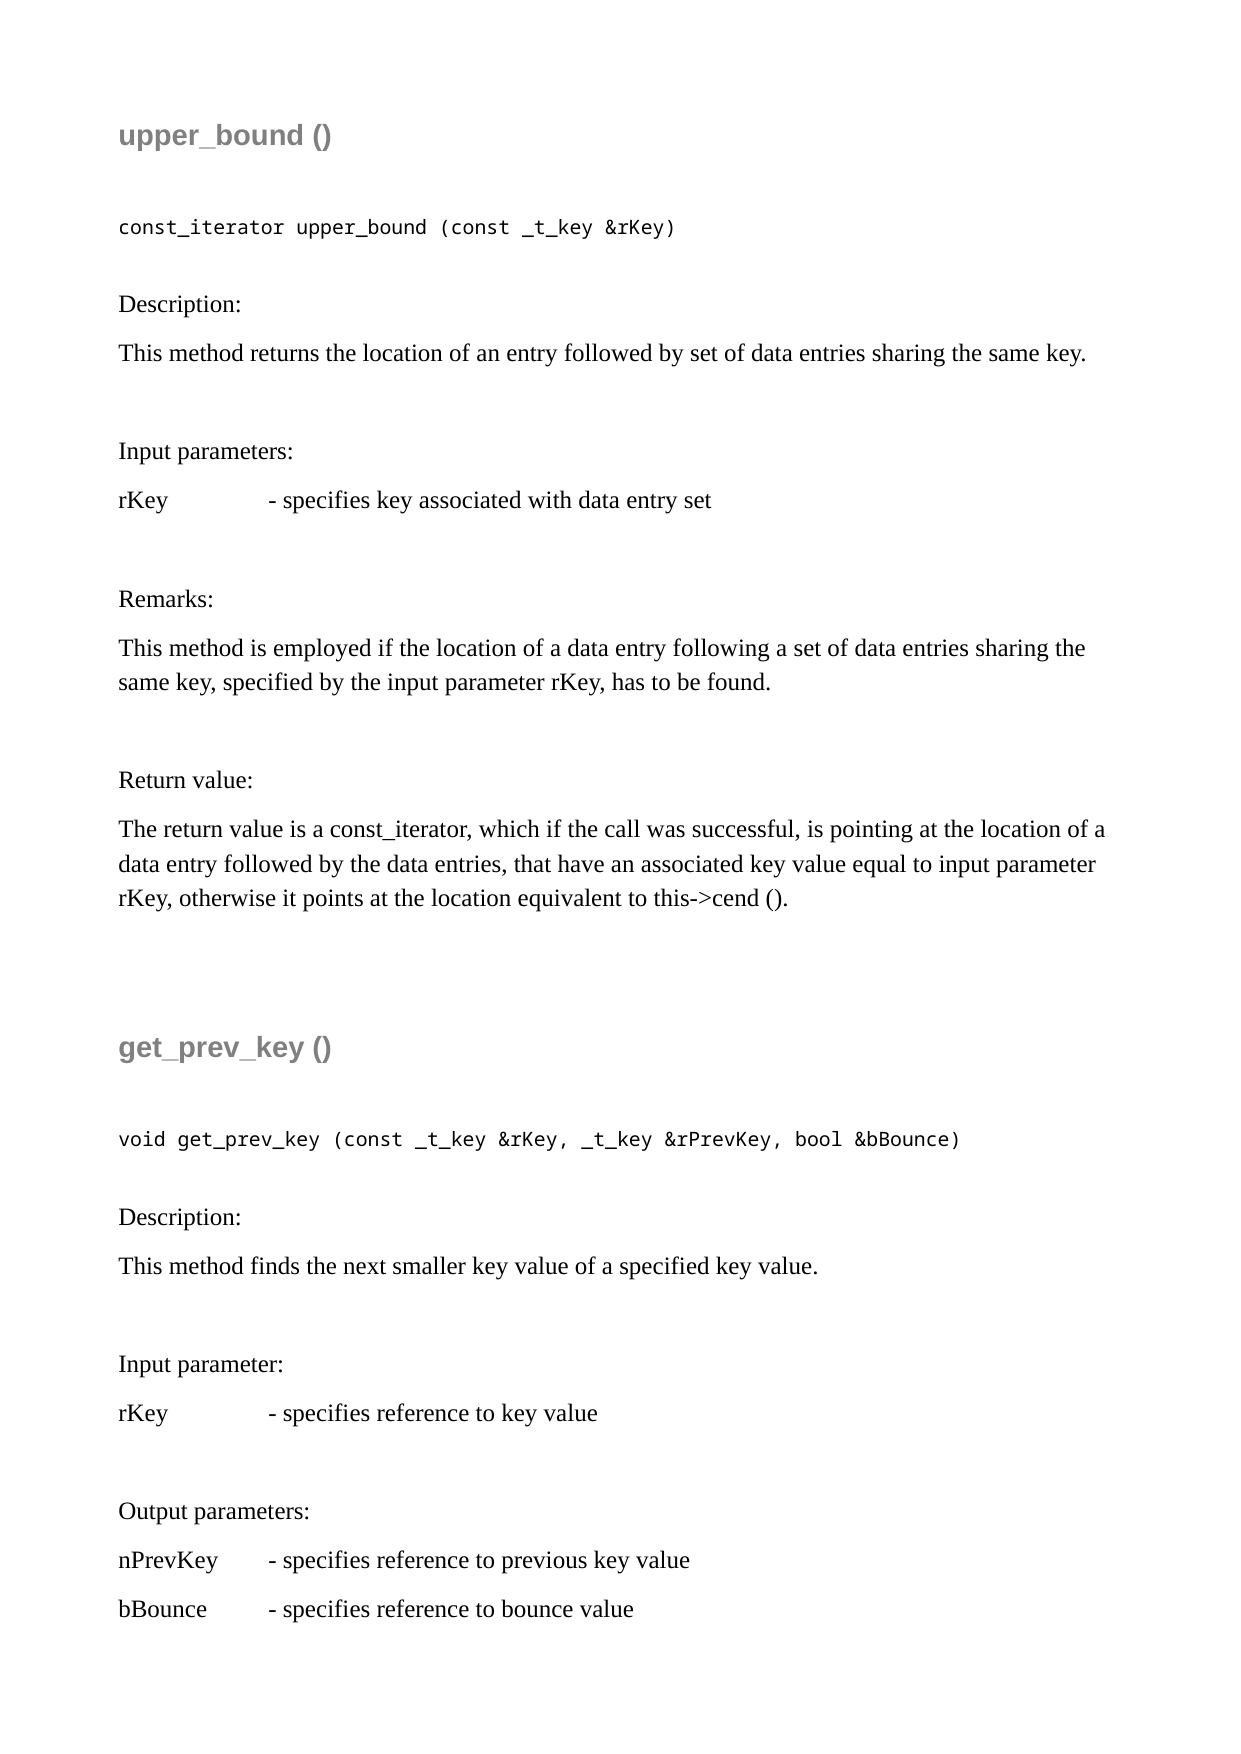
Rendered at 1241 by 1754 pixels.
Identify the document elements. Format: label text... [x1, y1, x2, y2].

text Return value: [118, 765, 1122, 794]
text This method is employed if the location of a data entry following a set of data entries sharing the same key, specified by the input parameter rKey, has to be found. [118, 633, 1122, 696]
text This method returns the location of an entry followed by set of data entries sharing the same key. [118, 338, 1122, 367]
text The return value is a const_iterator, which if the call was successful, is pointing at the location of a data entry followed by the data entries, that have an associated key value equal to input parameter rKey, otherwise it points at the location equivalent to this->cend (). [118, 814, 1122, 912]
text Input parameters: [118, 436, 1122, 465]
text Input parameter: [118, 1349, 1122, 1378]
text Remarks: [118, 584, 1122, 612]
text Description: [118, 1202, 1122, 1230]
text This method finds the next smaller key value of a specified key value. [118, 1251, 1122, 1279]
subtitle get_prev_key () [118, 1031, 1122, 1064]
text nPrevKey - specifies reference to previous key value [118, 1545, 1122, 1574]
text const_iterator upper_bound (const _t_key &rKey) [118, 213, 1122, 240]
text Description: [118, 289, 1122, 318]
text rKey - specifies reference to key value [118, 1398, 1122, 1427]
text bBounce - specifies reference to bounce value [118, 1594, 1122, 1623]
text void get_prev_key (const _t_key &rKey, _t_key &rPrevKey, bool &bBounce) [118, 1126, 1122, 1153]
text Output parameters: [118, 1496, 1122, 1525]
subtitle upper_bound () [118, 118, 1122, 152]
text rKey - specifies key associated with data entry set [118, 486, 1122, 514]
